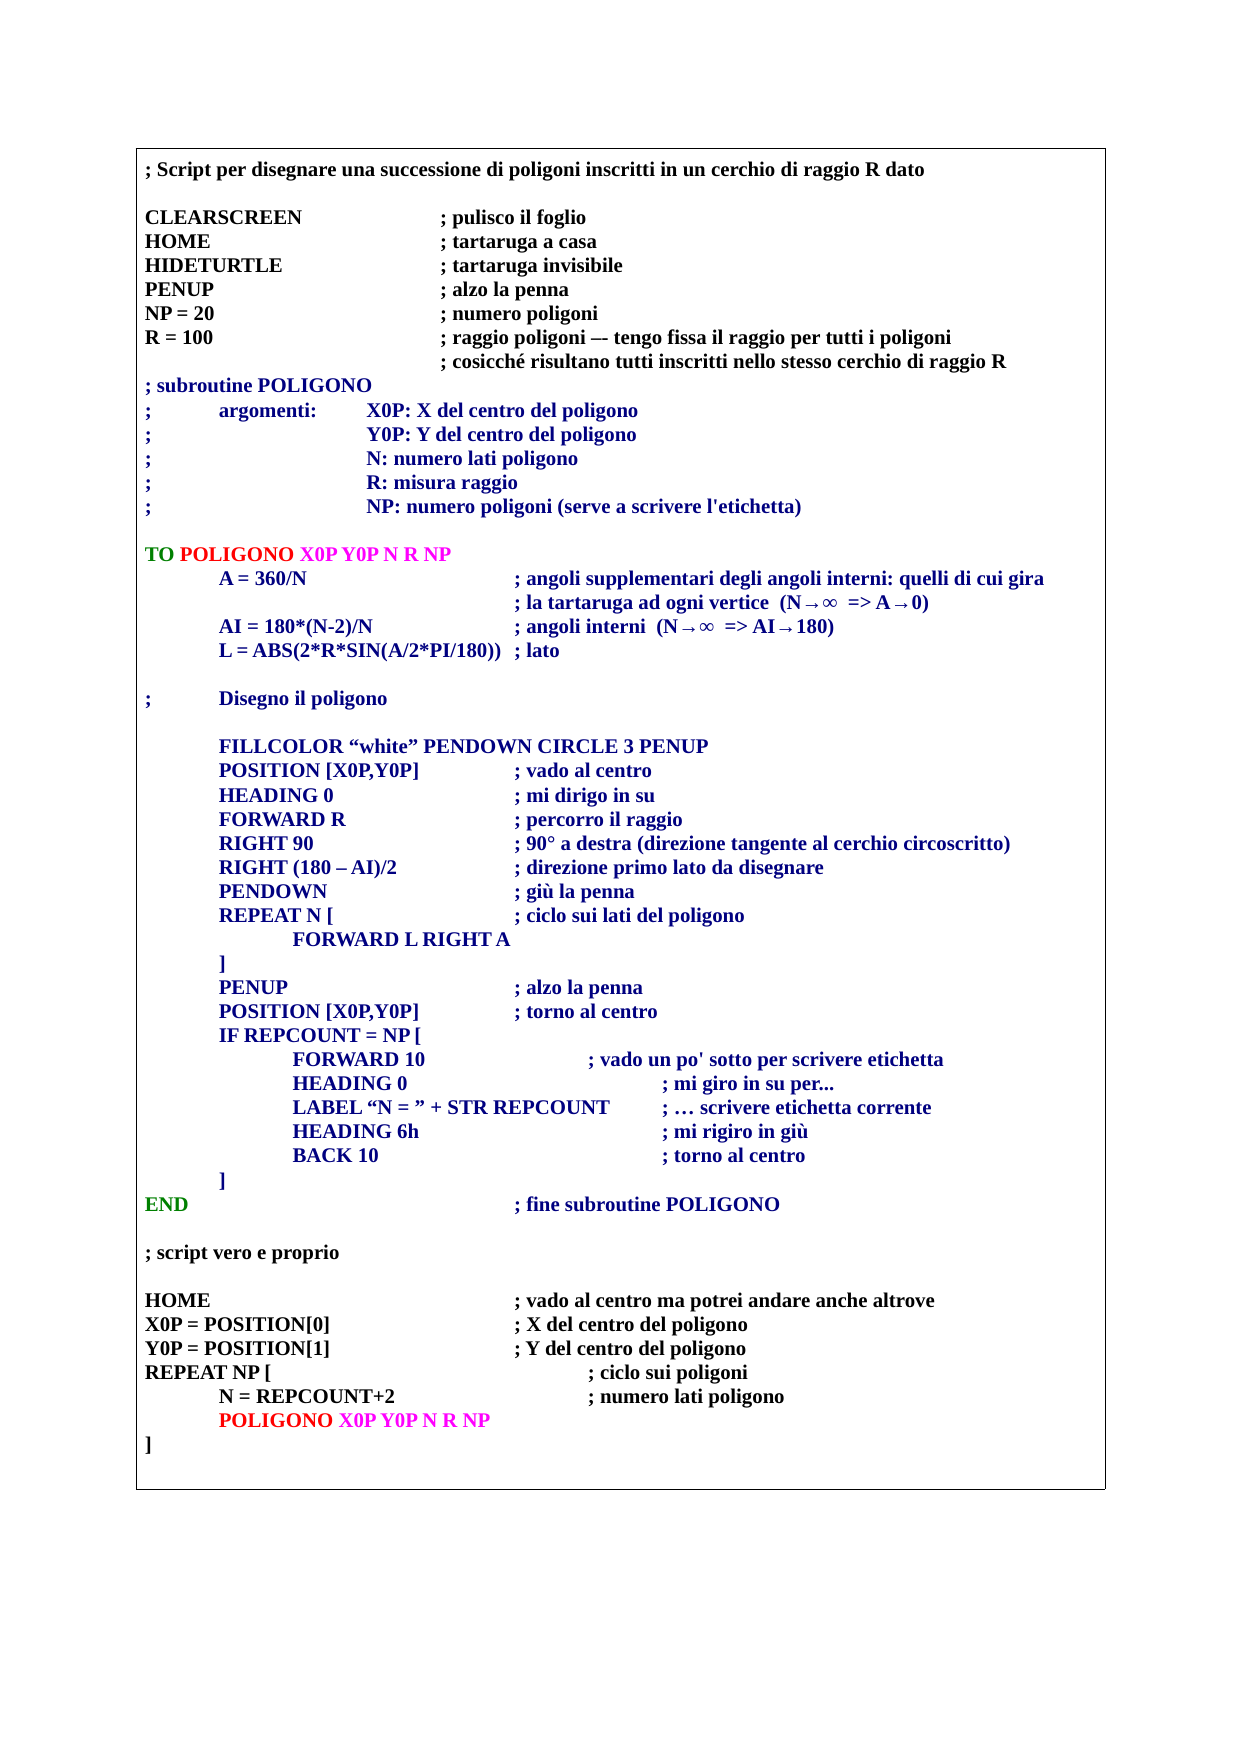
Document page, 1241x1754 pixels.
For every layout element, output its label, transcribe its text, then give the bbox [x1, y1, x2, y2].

text ; N: numero lati poligono [144, 446, 1096, 470]
text FORWARD 10 ; vado un po' sotto per scrivere etichetta [144, 1047, 1096, 1071]
text CLEARSCREEN ; pulisco il foglio [144, 205, 1096, 229]
text L = ABS(2*R*SIN(A/2*PI/180)) ; lato [144, 638, 1096, 662]
text POSITION [X0P,Y0P] ; torno al centro [144, 999, 1096, 1023]
text ; Disegno il poligono [144, 686, 1096, 710]
text REPEAT N [ ; ciclo sui lati del poligono [144, 903, 1096, 927]
text ; argomenti: X0P: X del centro del poligono [144, 397, 1096, 422]
text FORWARD R ; percorro il raggio [144, 807, 1096, 831]
text POLIGONO X0P Y0P N R NP [144, 1408, 1096, 1432]
text IF REPCOUNT = NP [ [144, 1023, 1096, 1047]
text POSITION [X0P,Y0P] ; vado al centro [144, 758, 1096, 782]
text RIGHT (180 – AI)/2 ; direzione primo lato da disegnare [144, 855, 1096, 879]
text TO POLIGONO X0P Y0P N R NP [144, 542, 1096, 566]
text PENDOWN ; giù la penna [144, 879, 1096, 903]
text Y0P = POSITION[1] ; Y del centro del poligono [144, 1336, 1096, 1360]
text HOME ; tartaruga a casa [144, 229, 1096, 253]
text AI = 180*(N-2)/N ; angoli interni (N→∞ => AI→180) [144, 614, 1096, 638]
text FORWARD L RIGHT A [144, 927, 1096, 951]
text FILLCOLOR “white” PENDOWN CIRCLE 3 PENUP [144, 734, 1096, 758]
text END ; fine subroutine POLIGONO [144, 1192, 1096, 1216]
text ; subroutine POLIGONO [144, 373, 1096, 397]
text REPEAT NP [ ; ciclo sui poligoni [144, 1360, 1096, 1384]
text ; la tartaruga ad ogni vertice (N→∞ => A→0) [144, 590, 1096, 614]
text HIDETURTLE ; tartaruga invisibile [144, 253, 1096, 277]
text NP = 20 ; numero poligoni [144, 301, 1096, 325]
text PENUP ; alzo la penna [144, 277, 1096, 301]
text ] [144, 1432, 1096, 1456]
text BACK 10 ; torno al centro [144, 1143, 1096, 1167]
text PENUP ; alzo la penna [144, 975, 1096, 999]
text X0P = POSITION[0] ; X del centro del poligono [144, 1312, 1096, 1336]
text ; R: misura raggio [144, 470, 1096, 494]
text LABEL “N = ” + STR REPCOUNT ; … scrivere etichetta corrente [144, 1095, 1096, 1119]
text ] [144, 951, 1096, 975]
text N = REPCOUNT+2 ; numero lati poligono [144, 1384, 1096, 1408]
text ; cosicché risultano tutti inscritti nello stesso cerchio di raggio R [144, 349, 1096, 373]
text A = 360/N ; angoli supplementari degli angoli interni: quelli di cui gira [144, 566, 1096, 590]
text ; NP: numero poligoni (serve a scrivere l'etichetta) [144, 494, 1096, 518]
text HEADING 0 ; mi giro in su per... [144, 1071, 1096, 1095]
text ] [144, 1167, 1096, 1192]
text ; script vero e proprio [144, 1240, 1096, 1264]
text HEADING 6h ; mi rigiro in giù [144, 1119, 1096, 1143]
text HEADING 0 ; mi dirigo in su [144, 782, 1096, 807]
text ; Y0P: Y del centro del poligono [144, 422, 1096, 446]
text HOME ; vado al centro ma potrei andare anche altrove [144, 1288, 1096, 1312]
text ; Script per disegnare una successione di poligoni inscritti in un cerchio di raggio R dato [144, 157, 1096, 181]
text R = 100 ; raggio poligoni –- tengo fissa il raggio per tutti i poligoni [144, 325, 1096, 349]
text RIGHT 90 ; 90° a destra (direzione tangente al cerchio circoscritto) [144, 831, 1096, 855]
